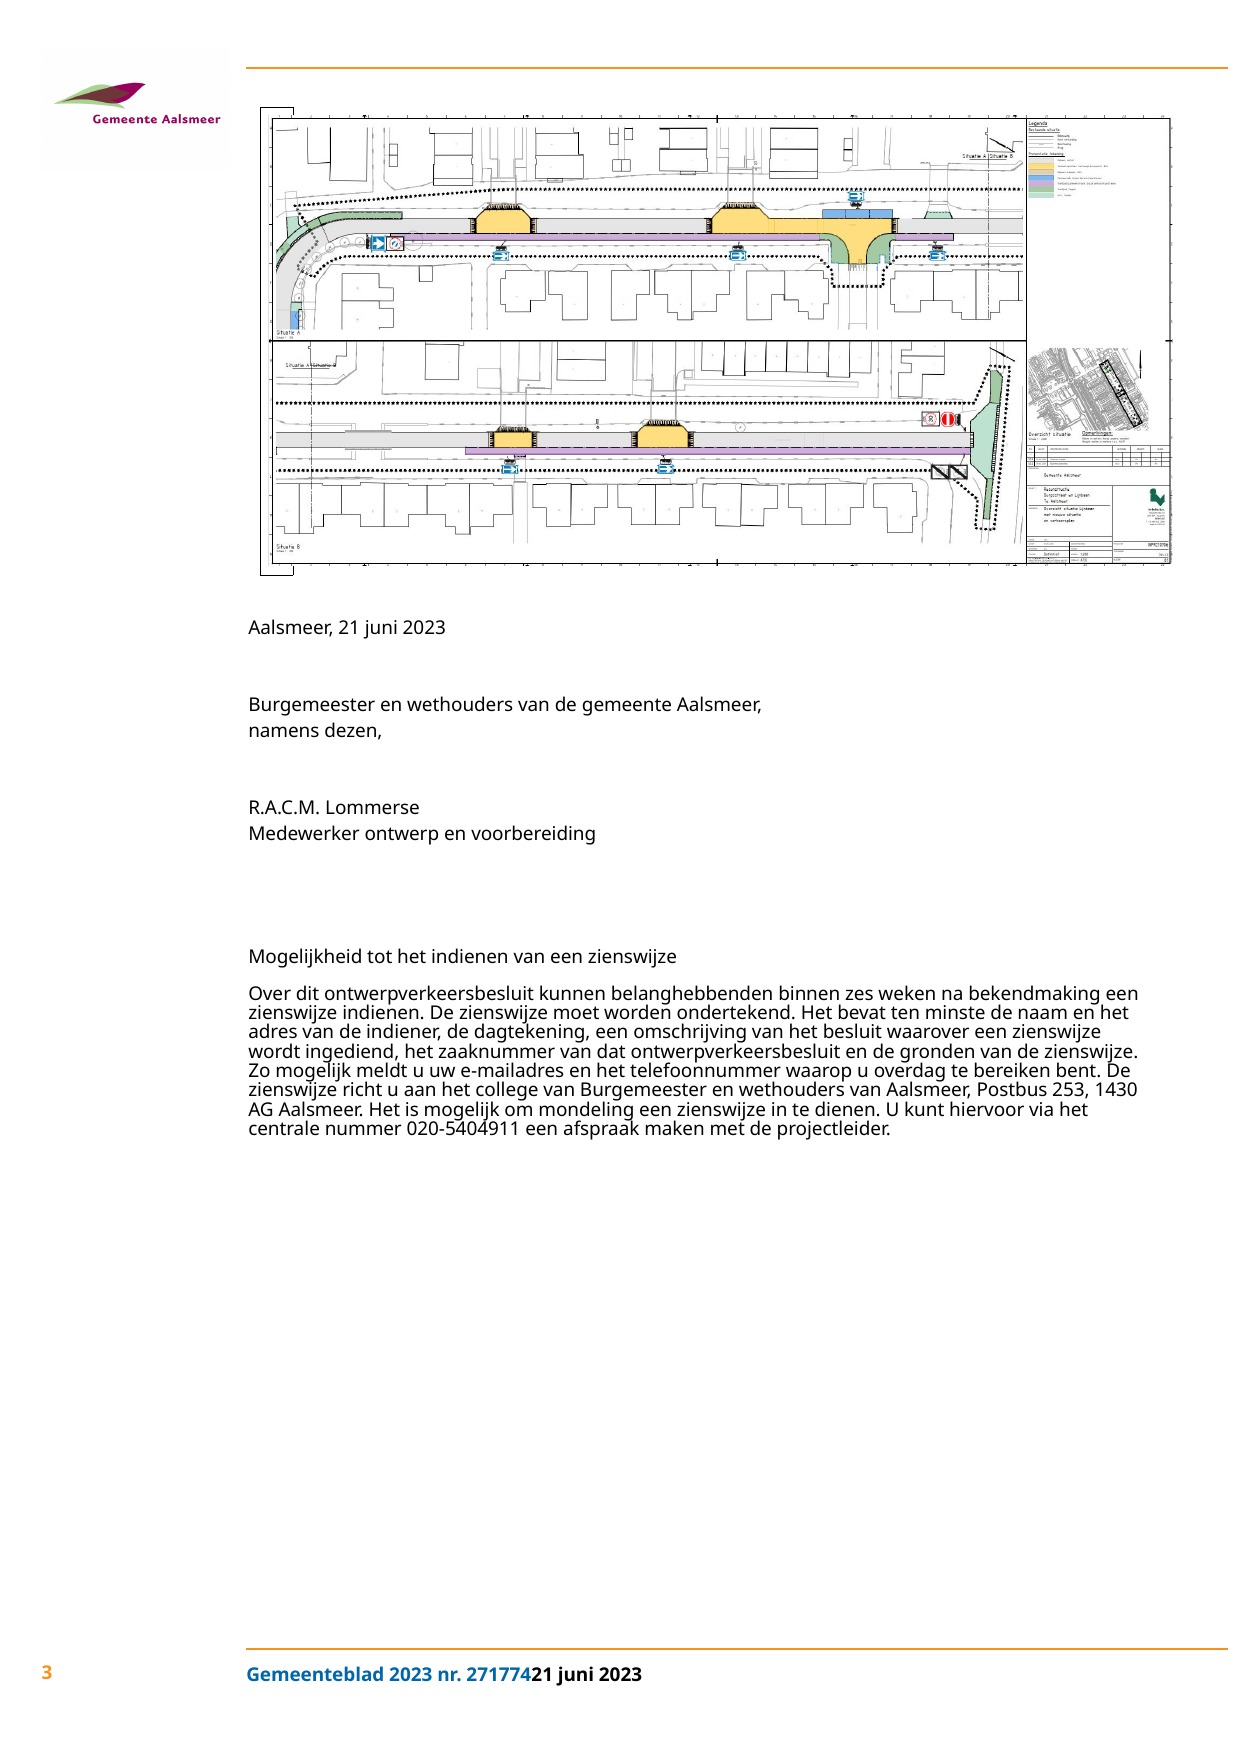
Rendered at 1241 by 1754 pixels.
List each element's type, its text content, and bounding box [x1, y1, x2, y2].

picture [41, 47, 231, 172]
text R.A.C.M. Lommerse [248, 794, 1152, 820]
text Medewerker ontwerp en voorbereiding [248, 820, 1152, 846]
text Burgemeester en wethouders van de gemeente Aalsmeer, [248, 691, 1152, 717]
text namens dezen, [248, 717, 1152, 743]
picture [268, 115, 1173, 566]
text Over dit ontwerpverkeersbesluit kunnen belanghebbenden binnen zes weken na bekendmaking een zienswijze indienen. De zienswijze moet worden ondertekend. Het bevat ten minste de naam en het adres van de indiener, de dagtekening, een omschrijving van het besluit waarover een zienswijze wordt ingediend, het zaaknummer van dat ontwerpverkeersbesluit en de gronden van de zienswijze. Zo mogelijk meldt u uw e-mailadres en het telefoonnummer waarop u overdag te bereiken bent. De zienswijze richt u aan het college van Burgemeester en wethouders van Aalsmeer, Postbus 253, 1430 AG Aalsmeer. Het is mogelijk om mondeling een zienswijze in te dienen. U kunt hiervoor via het centrale nummer 020-5404911 een afspraak maken met de projectleider. [248, 985, 1152, 1139]
text Mogelijkheid tot het indienen van een zienswijze [248, 948, 1152, 967]
text Aalsmeer, 21 juni 2023 [248, 614, 1152, 640]
